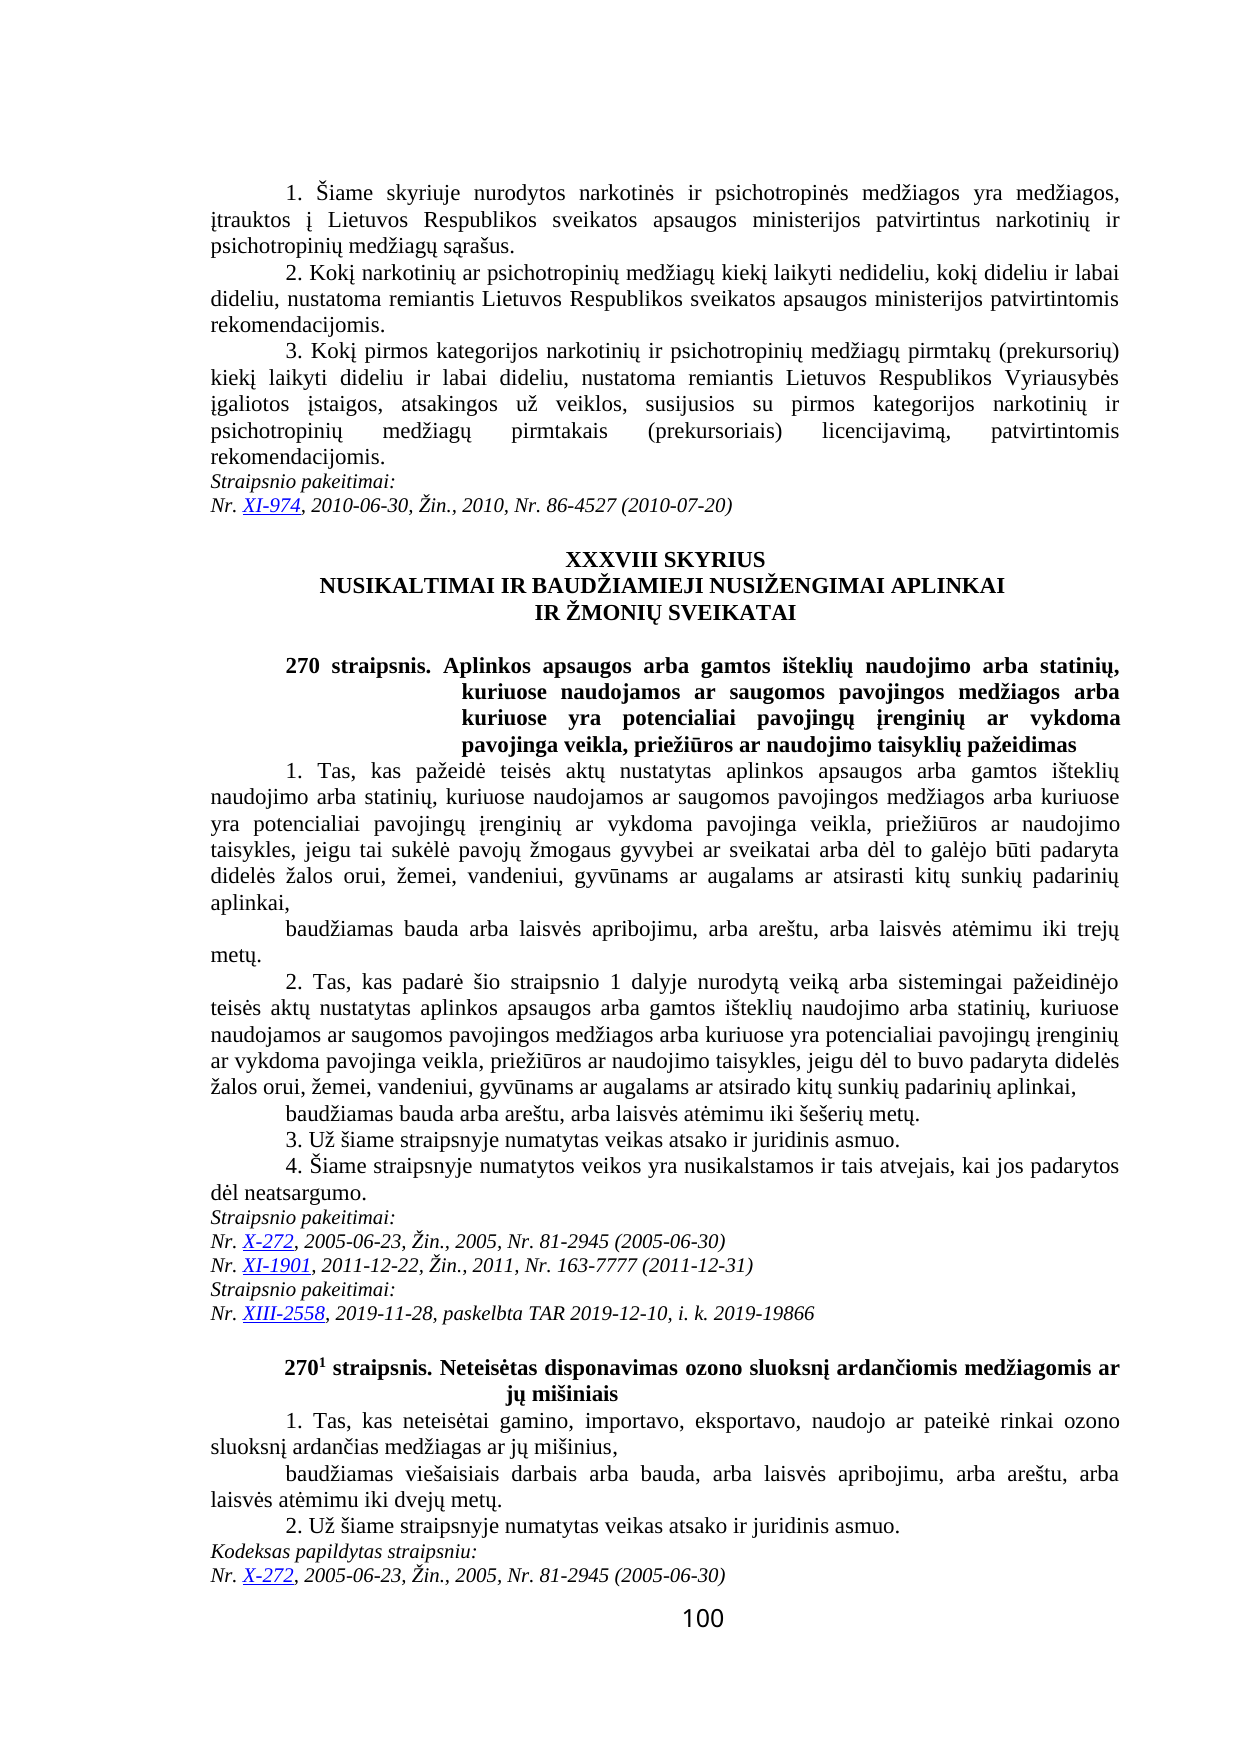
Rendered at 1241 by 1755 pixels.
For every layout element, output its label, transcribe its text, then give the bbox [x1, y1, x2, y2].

text baudžiamas bauda arba areštu, arba laisvės atėmimu iki šešerių metų. [210, 1100, 1120, 1126]
text Straipsnio pakeitimai: [210, 1277, 1120, 1301]
text Straipsnio pakeitimai: [210, 1205, 1120, 1229]
text Nr. X-272, 2005-06-23, Žin., 2005, Nr. 81-2945 (2005-06-30) [210, 1563, 1120, 1587]
text Nr. XI-1901, 2011-12-22, Žin., 2011, Nr. 163-7777 (2011-12-31) [210, 1253, 1120, 1277]
text 4. Šiame straipsnyje numatytos veikos yra nusikalstamos ir tais atvejais, kai jos padarytos dėl neatsargumo. [210, 1152, 1120, 1205]
text 1. Šiame skyriuje nurodytos narkotinės ir psichotropinės medžiagos yra medžiagos, įtrauktos į Lietuvos Respublikos sveikatos apsaugos ministerijos patvirtintus narkotinių ir psichotropinių medžiagų sąrašus. [210, 179, 1120, 258]
text baudžiamas bauda arba laisvės apribojimu, arba areštu, arba laisvės atėmimu iki trejų metų. [210, 915, 1120, 968]
subtitle XXXVIII SKYRIUS [210, 546, 1120, 573]
text Nr. X-272, 2005-06-23, Žin., 2005, Nr. 81-2945 (2005-06-30) [210, 1229, 1120, 1253]
text NUSIKALTIMAI IR BAUDŽIAMIEJI NUSIŽENGIMAI APLINKAI IR ŽMONIŲ SVEIKATAI [210, 573, 1120, 625]
text 270 straipsnis. Aplinkos apsaugos arba gamtos išteklių naudojimo arba statinių, kuriuose naudojamos ar saugomos pavojingos medžiagos arba kuriuose yra potencialiai pavojingų įrenginių ar vykdoma pavojinga veikla, priežiūros ar naudojimo taisyklių pažeidimas [285, 652, 1120, 757]
text 2. Už šiame straipsnyje numatytas veikas atsako ir juridinis asmuo. [210, 1512, 1120, 1539]
text baudžiamas viešaisiais darbais arba bauda, arba laisvės apribojimu, arba areštu, arba laisvės atėmimu iki dvejų metų. [210, 1459, 1120, 1512]
text 3. Už šiame straipsnyje numatytas veikas atsako ir juridinis asmuo. [210, 1126, 1120, 1152]
text 1. Tas, kas neteisėtai gamino, importavo, eksportavo, naudojo ar pateikė rinkai ozono sluoksnį ardančias medžiagas ar jų mišinius, [210, 1407, 1120, 1459]
text Kodeksas papildytas straipsniu: [210, 1539, 1120, 1563]
text 1. Tas, kas pažeidė teisės aktų nustatytas aplinkos apsaugos arba gamtos išteklių naudojimo arba statinių, kuriuose naudojamos ar saugomos pavojingos medžiagos arba kuriuose yra potencialiai pavojingų įrenginių ar vykdoma pavojinga veikla, priežiūros ar naudojimo taisykles, jeigu tai sukėlė pavojų žmogaus gyvybei ar sveikatai arba dėl to galėjo būti padaryta didelės žalos orui, žemei, vandeniui, gyvūnams ar augalams ar atsirasti kitų sunkių padarinių aplinkai, [210, 757, 1120, 915]
text 2. Kokį narkotinių ar psichotropinių medžiagų kiekį laikyti nedideliu, kokį dideliu ir labai dideliu, nustatoma remiantis Lietuvos Respublikos sveikatos apsaugos ministerijos patvirtintomis rekomendacijomis. [210, 258, 1120, 338]
text Straipsnio pakeitimai: [210, 469, 1120, 493]
text Nr. XI-974, 2010-06-30, Žin., 2010, Nr. 86-4527 (2010-07-20) [210, 493, 1120, 517]
text Nr. XIII-2558, 2019-11-28, paskelbta TAR 2019-12-10, i. k. 2019-19866 [210, 1301, 1120, 1325]
text 2. Tas, kas padarė šio straipsnio 1 dalyje nurodytą veiką arba sistemingai pažeidinėjo teisės aktų nustatytas aplinkos apsaugos arba gamtos išteklių naudojimo arba statinių, kuriuose naudojamos ar saugomos pavojingos medžiagos arba kuriuose yra potencialiai pavojingų įrenginių ar vykdoma pavojinga veikla, priežiūros ar naudojimo taisykles, jeigu dėl to buvo padaryta didelės žalos orui, žemei, vandeniui, gyvūnams ar augalams ar atsirado kitų sunkių padarinių aplinkai, [210, 968, 1120, 1100]
text 2701 straipsnis. Neteisėtas disponavimas ozono sluoksnį ardančiomis medžiagomis ar jų mišiniais [284, 1354, 1120, 1407]
text 3. Kokį pirmos kategorijos narkotinių ir psichotropinių medžiagų pirmtakų (prekursorių) kiekį laikyti dideliu ir labai dideliu, nustatoma remiantis Lietuvos Respublikos Vyriausybės įgaliotos įstaigos, atsakingos už veiklos, susijusios su pirmos kategorijos narkotinių ir psichotropinių medžiagų pirmtakais (prekursoriais) licencijavimą, patvirtintomis rekomendacijomis. [210, 338, 1120, 469]
